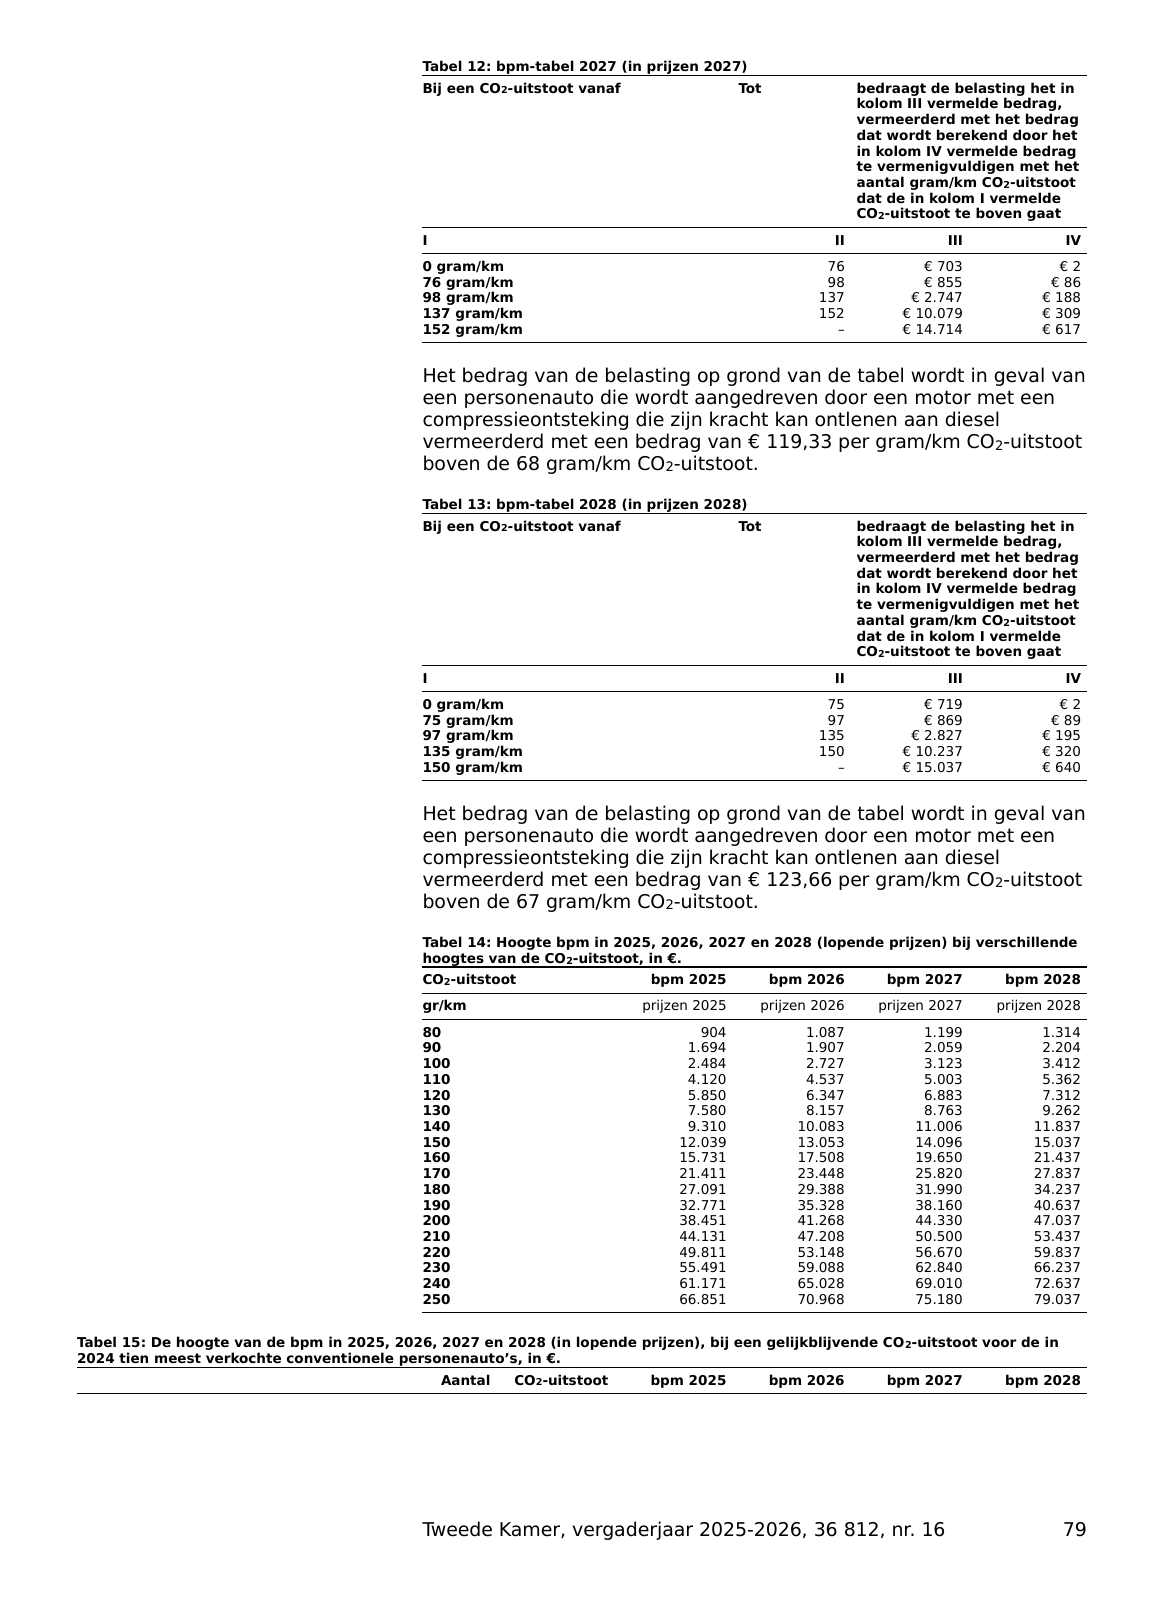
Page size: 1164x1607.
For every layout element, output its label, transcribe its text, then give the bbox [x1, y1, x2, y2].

table_cell 56.670 [850, 1245, 968, 1260]
table_cell 41.268 [732, 1213, 850, 1229]
table_cell 70.968 [732, 1292, 850, 1312]
table_cell 1.314 [969, 1020, 1087, 1040]
table_cell 72.637 [969, 1276, 1087, 1292]
table_cell 6.883 [850, 1087, 968, 1103]
table_cell 31.990 [850, 1182, 968, 1197]
table_cell 6.347 [732, 1087, 850, 1103]
table_cell 55.491 [614, 1260, 732, 1276]
table_cell 2.059 [850, 1040, 968, 1056]
table_cell Aantal [378, 1368, 496, 1393]
table_cell 47.037 [969, 1213, 1087, 1229]
table_cell 2.727 [732, 1056, 850, 1072]
table_cell 32.771 [614, 1198, 732, 1213]
table_cell 69.010 [850, 1276, 968, 1292]
table_cell 29.388 [732, 1182, 850, 1197]
table_cell 2.484 [614, 1056, 732, 1072]
table_cell 0 gram/km [422, 692, 732, 712]
table_cell € 640 [969, 760, 1087, 780]
table_cell € 2.747 [850, 290, 968, 306]
table_cell bpm 2028 [969, 1368, 1087, 1393]
table_cell Bij een CO2-uitstoot vanaf [422, 76, 732, 227]
table_cell € 2.827 [850, 728, 968, 744]
table_cell 3.123 [850, 1056, 968, 1072]
table_cell 38.160 [850, 1198, 968, 1213]
table_header Tabel 13: bpm-tabel 2028 (in prijzen 2028) [422, 497, 1087, 513]
table_cell 75.180 [850, 1292, 968, 1312]
table_cell 76 [732, 254, 850, 274]
table_cell Tot [732, 514, 850, 665]
table_cell prijzen 2027 [850, 994, 968, 1019]
table_cell 2.204 [969, 1040, 1087, 1056]
table_cell 1.199 [850, 1020, 968, 1040]
table_cell III [850, 666, 968, 691]
table_cell 250 [422, 1292, 614, 1312]
table_cell € 869 [850, 712, 968, 728]
table_cell 1.087 [732, 1020, 850, 1040]
table_cell € 10.237 [850, 744, 968, 759]
table_cell 76 gram/km [422, 274, 732, 290]
table_cell I [422, 666, 732, 691]
table_cell 59.088 [732, 1260, 850, 1276]
table_cell € 89 [969, 712, 1087, 728]
table_cell 904 [614, 1020, 732, 1040]
table_cell 140 [422, 1119, 614, 1134]
table_cell 97 gram/km [422, 728, 732, 744]
table_cell I [422, 228, 732, 253]
table_cell 66.851 [614, 1292, 732, 1312]
table_cell 19.650 [850, 1150, 968, 1166]
table_cell 21.411 [614, 1166, 732, 1182]
table_cell 240 [422, 1276, 614, 1292]
table_cell gr/km [422, 994, 614, 1019]
table_cell 23.448 [732, 1166, 850, 1182]
table_cell 110 [422, 1072, 614, 1087]
table_cell 8.763 [850, 1103, 968, 1119]
table_cell prijzen 2026 [732, 994, 850, 1019]
table_cell bpm 2027 [850, 968, 968, 992]
table_cell € 2 [969, 254, 1087, 274]
table_cell 1.907 [732, 1040, 850, 1056]
table_cell bedraagt de belasting het in kolom III vermelde bedrag, vermeerderd met het bedrag dat wordt berekend door het in kolom IV vermelde bedrag te vermenigvuldigen met het aantal gram/km CO2-uitstoot dat de in kolom I vermelde CO2-uitstoot te boven gaat [850, 514, 1087, 665]
table_cell 230 [422, 1260, 614, 1276]
table_cell 27.091 [614, 1182, 732, 1197]
table_cell 7.312 [969, 1087, 1087, 1103]
table_cell bedraagt de belasting het in kolom III vermelde bedrag, vermeerderd met het bedrag dat wordt berekend door het in kolom IV vermelde bedrag te vermenigvuldigen met het aantal gram/km CO2-uitstoot dat de in kolom I vermelde CO2-uitstoot te boven gaat [850, 76, 1087, 227]
table_cell IV [969, 228, 1087, 253]
table_cell 14.096 [850, 1135, 968, 1150]
table_header Tabel 15: De hoogte van de bpm in 2025, 2026, 2027 en 2028 (in lopende prijzen), bij een gelijkblijvende CO2-uitstoot voor de in 2024 tien meest verkochte conventionele personenauto’s, in €. [77, 1335, 1087, 1367]
table_cell 27.837 [969, 1166, 1087, 1182]
table_cell 13.053 [732, 1135, 850, 1150]
table_cell 170 [422, 1166, 614, 1182]
table_header Tabel 12: bpm-tabel 2027 (in prijzen 2027) [422, 59, 1087, 75]
table_cell III [850, 228, 968, 253]
table_cell 150 [732, 744, 850, 759]
table_cell 7.580 [614, 1103, 732, 1119]
table_cell bpm 2028 [969, 968, 1087, 992]
table_cell 15.731 [614, 1150, 732, 1166]
table_cell 21.437 [969, 1150, 1087, 1166]
table_cell 40.637 [969, 1198, 1087, 1213]
table_cell prijzen 2025 [614, 994, 732, 1019]
table_cell 98 gram/km [422, 290, 732, 306]
table_cell II [732, 666, 850, 691]
table_cell 80 [422, 1020, 614, 1040]
table_cell 210 [422, 1229, 614, 1244]
table_cell 65.028 [732, 1276, 850, 1292]
table_cell 98 [732, 274, 850, 290]
table_cell € 14.714 [850, 322, 968, 342]
table_cell 180 [422, 1182, 614, 1197]
table_cell 44.330 [850, 1213, 968, 1229]
table_cell 150 [422, 1135, 614, 1150]
table_cell 4.120 [614, 1072, 732, 1087]
table_cell € 188 [969, 290, 1087, 306]
table_cell 5.850 [614, 1087, 732, 1103]
table_cell 190 [422, 1198, 614, 1213]
table_cell prijzen 2028 [969, 994, 1087, 1019]
table_cell 152 [732, 306, 850, 322]
table_cell 44.131 [614, 1229, 732, 1244]
table_cell € 617 [969, 322, 1087, 342]
table_cell 4.537 [732, 1072, 850, 1087]
table_cell 12.039 [614, 1135, 732, 1150]
table_cell 135 [732, 728, 850, 744]
table_cell 62.840 [850, 1260, 968, 1276]
table_cell 220 [422, 1245, 614, 1260]
table_cell 130 [422, 1103, 614, 1119]
text Het bedrag van de belasting op grond van de tabel wordt in geval van een personenauto die wordt aangedreven door een motor met een compressieontsteking die zijn kracht kan ontlenen aan diesel vermeerderd met een bedrag van € 123,66 per gram/km CO2-uitstoot boven de 67 gram/km CO2-uitstoot. [422, 803, 1087, 913]
table_cell IV [969, 666, 1087, 691]
table_cell 137 gram/km [422, 306, 732, 322]
table_cell 11.006 [850, 1119, 968, 1134]
table_cell 47.208 [732, 1229, 850, 1244]
table_cell 97 [732, 712, 850, 728]
table_cell € 15.037 [850, 760, 968, 780]
table_cell 11.837 [969, 1119, 1087, 1134]
table_cell € 195 [969, 728, 1087, 744]
table_cell 49.811 [614, 1245, 732, 1260]
table_cell € 703 [850, 254, 968, 274]
table_cell 3.412 [969, 1056, 1087, 1072]
table_cell 59.837 [969, 1245, 1087, 1260]
table_cell € 86 [969, 274, 1087, 290]
table_cell 38.451 [614, 1213, 732, 1229]
table_cell 5.003 [850, 1072, 968, 1087]
table_cell 25.820 [850, 1166, 968, 1182]
table_cell 9.310 [614, 1119, 732, 1134]
table_cell CO2-uitstoot [422, 968, 614, 992]
table_cell € 309 [969, 306, 1087, 322]
table_cell – [732, 322, 850, 342]
table_cell bpm 2025 [614, 1368, 732, 1393]
table_cell CO2-uitstoot [496, 1368, 614, 1393]
table_cell [77, 1368, 378, 1393]
table_cell 35.328 [732, 1198, 850, 1213]
table_cell 1.694 [614, 1040, 732, 1056]
table_header Tabel 14: Hoogte bpm in 2025, 2026, 2027 en 2028 (lopende prijzen) bij verschillende hoogtes van de CO2-uitstoot, in €. [422, 935, 1087, 966]
table_cell 160 [422, 1150, 614, 1166]
table_cell 75 gram/km [422, 712, 732, 728]
table_cell II [732, 228, 850, 253]
table_cell 53.148 [732, 1245, 850, 1260]
table_cell bpm 2026 [732, 1368, 850, 1393]
table_cell 5.362 [969, 1072, 1087, 1087]
table_cell 66.237 [969, 1260, 1087, 1276]
table_cell 8.157 [732, 1103, 850, 1119]
table_cell 15.037 [969, 1135, 1087, 1150]
table_cell 150 gram/km [422, 760, 732, 780]
table_cell € 719 [850, 692, 968, 712]
table_cell bpm 2025 [614, 968, 732, 992]
table_cell 120 [422, 1087, 614, 1103]
table_cell 90 [422, 1040, 614, 1056]
table_cell 61.171 [614, 1276, 732, 1292]
table_cell 75 [732, 692, 850, 712]
table_cell 17.508 [732, 1150, 850, 1166]
table_cell € 855 [850, 274, 968, 290]
table_cell 10.083 [732, 1119, 850, 1134]
table_cell 50.500 [850, 1229, 968, 1244]
table_cell – [732, 760, 850, 780]
table_cell € 320 [969, 744, 1087, 759]
table_cell 9.262 [969, 1103, 1087, 1119]
table_cell Tot [732, 76, 850, 227]
table_cell € 2 [969, 692, 1087, 712]
table_cell Bij een CO2-uitstoot vanaf [422, 514, 732, 665]
table_cell bpm 2026 [732, 968, 850, 992]
table_cell 79.037 [969, 1292, 1087, 1312]
table_cell 200 [422, 1213, 614, 1229]
table_cell € 10.079 [850, 306, 968, 322]
table_cell 135 gram/km [422, 744, 732, 759]
table_cell 100 [422, 1056, 614, 1072]
table_cell bpm 2027 [850, 1368, 968, 1393]
table_cell 0 gram/km [422, 254, 732, 274]
table_cell 152 gram/km [422, 322, 732, 342]
text Het bedrag van de belasting op grond van de tabel wordt in geval van een personenauto die wordt aangedreven door een motor met een compressieontsteking die zijn kracht kan ontlenen aan diesel vermeerderd met een bedrag van € 119,33 per gram/km CO2-uitstoot boven de 68 gram/km CO2-uitstoot. [422, 365, 1087, 475]
table_cell 137 [732, 290, 850, 306]
table_cell 53.437 [969, 1229, 1087, 1244]
table_cell 34.237 [969, 1182, 1087, 1197]
